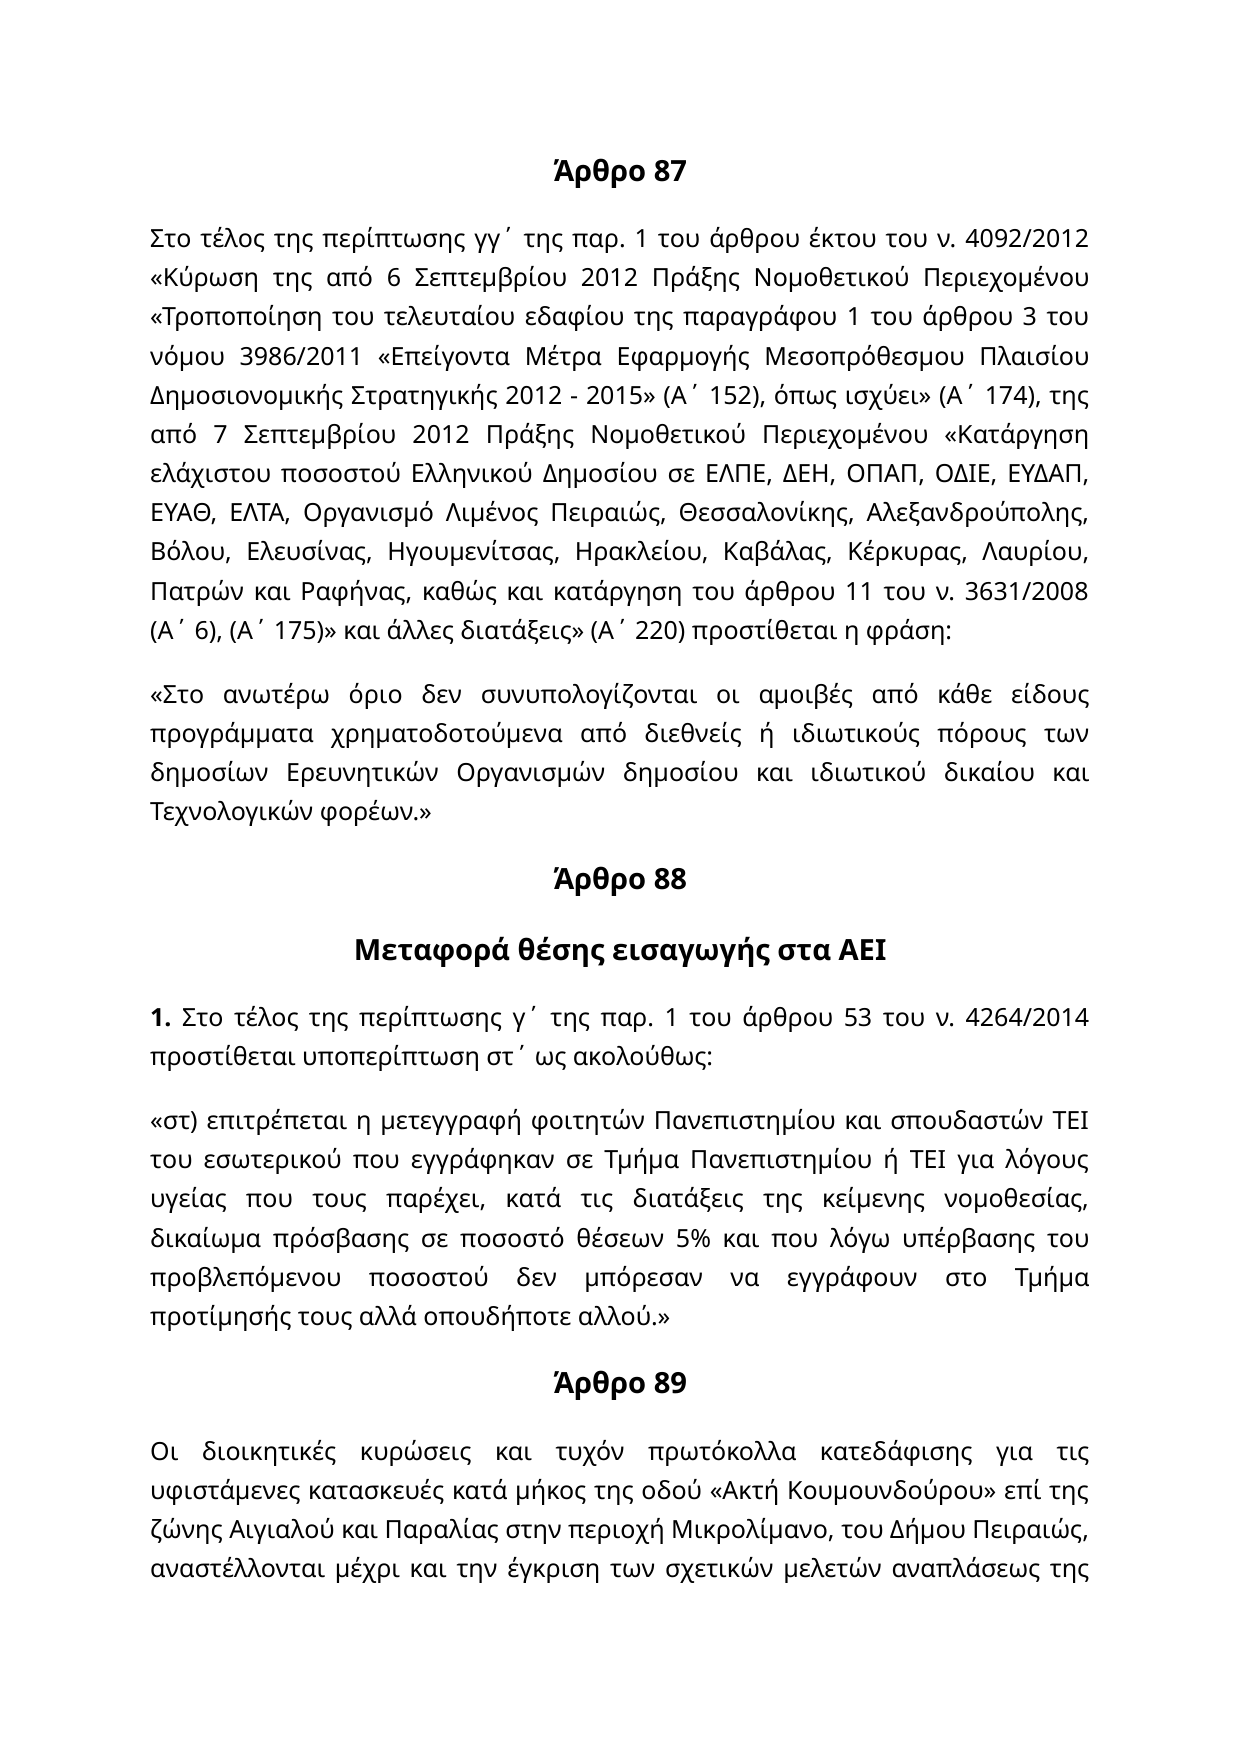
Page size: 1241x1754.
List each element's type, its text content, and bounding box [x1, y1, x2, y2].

subtitle Μεταφορά θέσης εισαγωγής στα ΑΕΙ [150, 929, 1090, 968]
text «Στο ανωτέρω όριο δεν συνυπολογίζονται οι αμοιβές από κάθε είδους προγράμματα χρηματοδοτούμενα από διεθνείς ή ιδιωτικούς πόρους των δημοσίων Ερευνητικών Οργανισμών δημοσίου και ιδιωτικού δικαίου και Τεχνολογικών φορέων.» [150, 676, 1090, 828]
text Οι διοικητικές κυρώσεις και τυχόν πρωτόκολλα κατεδάφισης για τις υφιστάμενες κατασκευές κατά μήκος της οδού «Ακτή Κουμουνδούρου» επί της ζώνης Αιγιαλού και Παραλίας στην περιοχή Μικρολίμανο, του Δήμου Πειραιώς, αναστέλλονται μέχρι και την έγκριση των σχετικών μελετών αναπλάσεως της [150, 1433, 1090, 1585]
text Στο τέλος της περίπτωσης γγ΄ της παρ. 1 του άρθρου έκτου του ν. 4092/2012 «Κύρωση της από 6 Σεπτεμβρίου 2012 Πράξης Νομοθετικού Περιεχομένου «Τροποποίηση του τελευταίου εδαφίου της παραγράφου 1 του άρθρου 3 του νόμου 3986/2011 «Επείγοντα Μέτρα Εφαρμογής Μεσοπρόθεσμου Πλαισίου Δημοσιονομικής Στρατηγικής 2012 - 2015» (Α΄ 152), όπως ισχύει» (Α΄ 174), της από 7 Σεπτεμβρίου 2012 Πράξης Νομοθετικού Περιεχομένου «Κατάργηση ελάχιστου ποσοστού Ελληνικού Δημοσίου σε ΕΛΠΕ, ΔΕΗ, ΟΠΑΠ, ΟΔΙΕ, ΕΥΔΑΠ, ΕΥΑΘ, ΕΛΤΑ, Οργανισμό Λιμένος Πειραιώς, Θεσσαλονίκης, Αλεξανδρούπολης, Βόλου, Ελευσίνας, Ηγουμενίτσας, Ηρακλείου, Καβάλας, Κέρκυρας, Λαυρίου, Πατρών και Ραφήνας, καθώς και κατάργηση του άρθρου 11 του ν. 3631/2008 (Α΄ 6), (Α΄ 175)» και άλλες διατάξεις» (Α΄ 220) προστίθεται η φράση: [150, 221, 1090, 646]
subtitle Άρθρο 88 [150, 858, 1090, 898]
text 1. Στο τέλος της περίπτωσης γ΄ της παρ. 1 του άρθρου 53 του ν. 4264/2014 προστίθεται υποπερίπτωση στ΄ ως ακολούθως: [150, 999, 1090, 1073]
subtitle Άρθρο 87 [150, 150, 1090, 190]
subtitle Άρθρο 89 [150, 1363, 1090, 1402]
text «στ) επιτρέπεται η μετεγγραφή φοιτητών Πανεπιστημίου και σπουδαστών ΤΕΙ του εσωτερικού που εγγράφηκαν σε Τμήμα Πανεπιστημίου ή ΤΕΙ για λόγους υγείας που τους παρέχει, κατά τις διατάξεις της κείμενης νομοθεσίας, δικαίωμα πρόσβασης σε ποσοστό θέσεων 5% και που λόγω υπέρβασης του προβλεπόμενου ποσοστού δεν μπόρεσαν να εγγράφουν στο Τμήμα προτίμησής τους αλλά οπουδήποτε αλλού.» [150, 1103, 1090, 1333]
